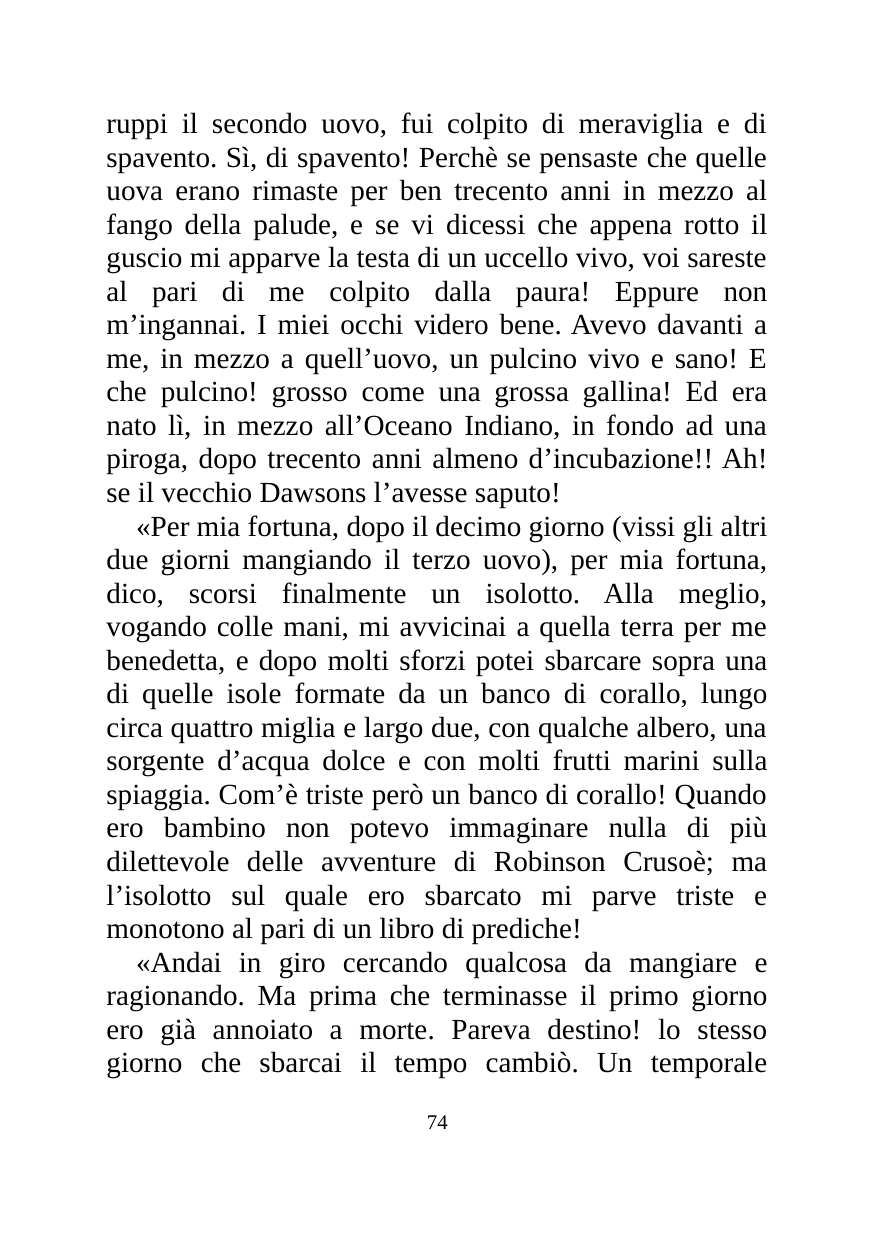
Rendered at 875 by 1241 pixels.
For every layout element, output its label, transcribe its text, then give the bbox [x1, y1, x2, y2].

text ruppi il secondo uovo, fui colpito di meraviglia e di spavento. Sì, di spavento! Perchè se pensaste che quelle uova erano rimaste per ben trecento anni in mezzo al fango della palude, e se vi dicessi che appena rotto il guscio mi apparve la testa di un uccello vivo, voi sareste al pari di me colpito dalla paura! Eppure non m’ingannai. I miei occhi videro bene. Avevo davanti a me, in mezzo a quell’uovo, un pulcino vivo e sano! E che pulcino! grosso come una grossa gallina! Ed era nato lì, in mezzo all’Oceano Indiano, in fondo ad una piroga, dopo trecento anni almeno d’incubazione!! Ah! se il vecchio Dawsons l’avesse saputo! [106, 106, 768, 509]
text «Andai in giro cercando qualcosa da mangiare e ragionando. Ma prima che terminasse il primo giorno ero già annoiato a morte. Pareva destino! lo stesso giorno che sbarcai il tempo cambiò. Un temporale [106, 945, 768, 1079]
text «Per mia fortuna, dopo il decimo giorno (vissi gli altri due giorni mangiando il terzo uovo), per mia fortuna, dico, scorsi finalmente un isolotto. Alla meglio, vogando colle mani, mi avvicinai a quella terra per me benedetta, e dopo molti sforzi potei sbarcare sopra una di quelle isole formate da un banco di corallo, lungo circa quattro miglia e largo due, con qualche albero, una sorgente d’acqua dolce e con molti frutti marini sulla spiaggia. Com’è triste però un banco di corallo! Quando ero bambino non potevo immaginare nulla di più dilettevole delle avventure di Robinson Crusoè; ma l’isolotto sul quale ero sbarcato mi parve triste e monotono al pari di un libro di prediche! [106, 509, 768, 945]
